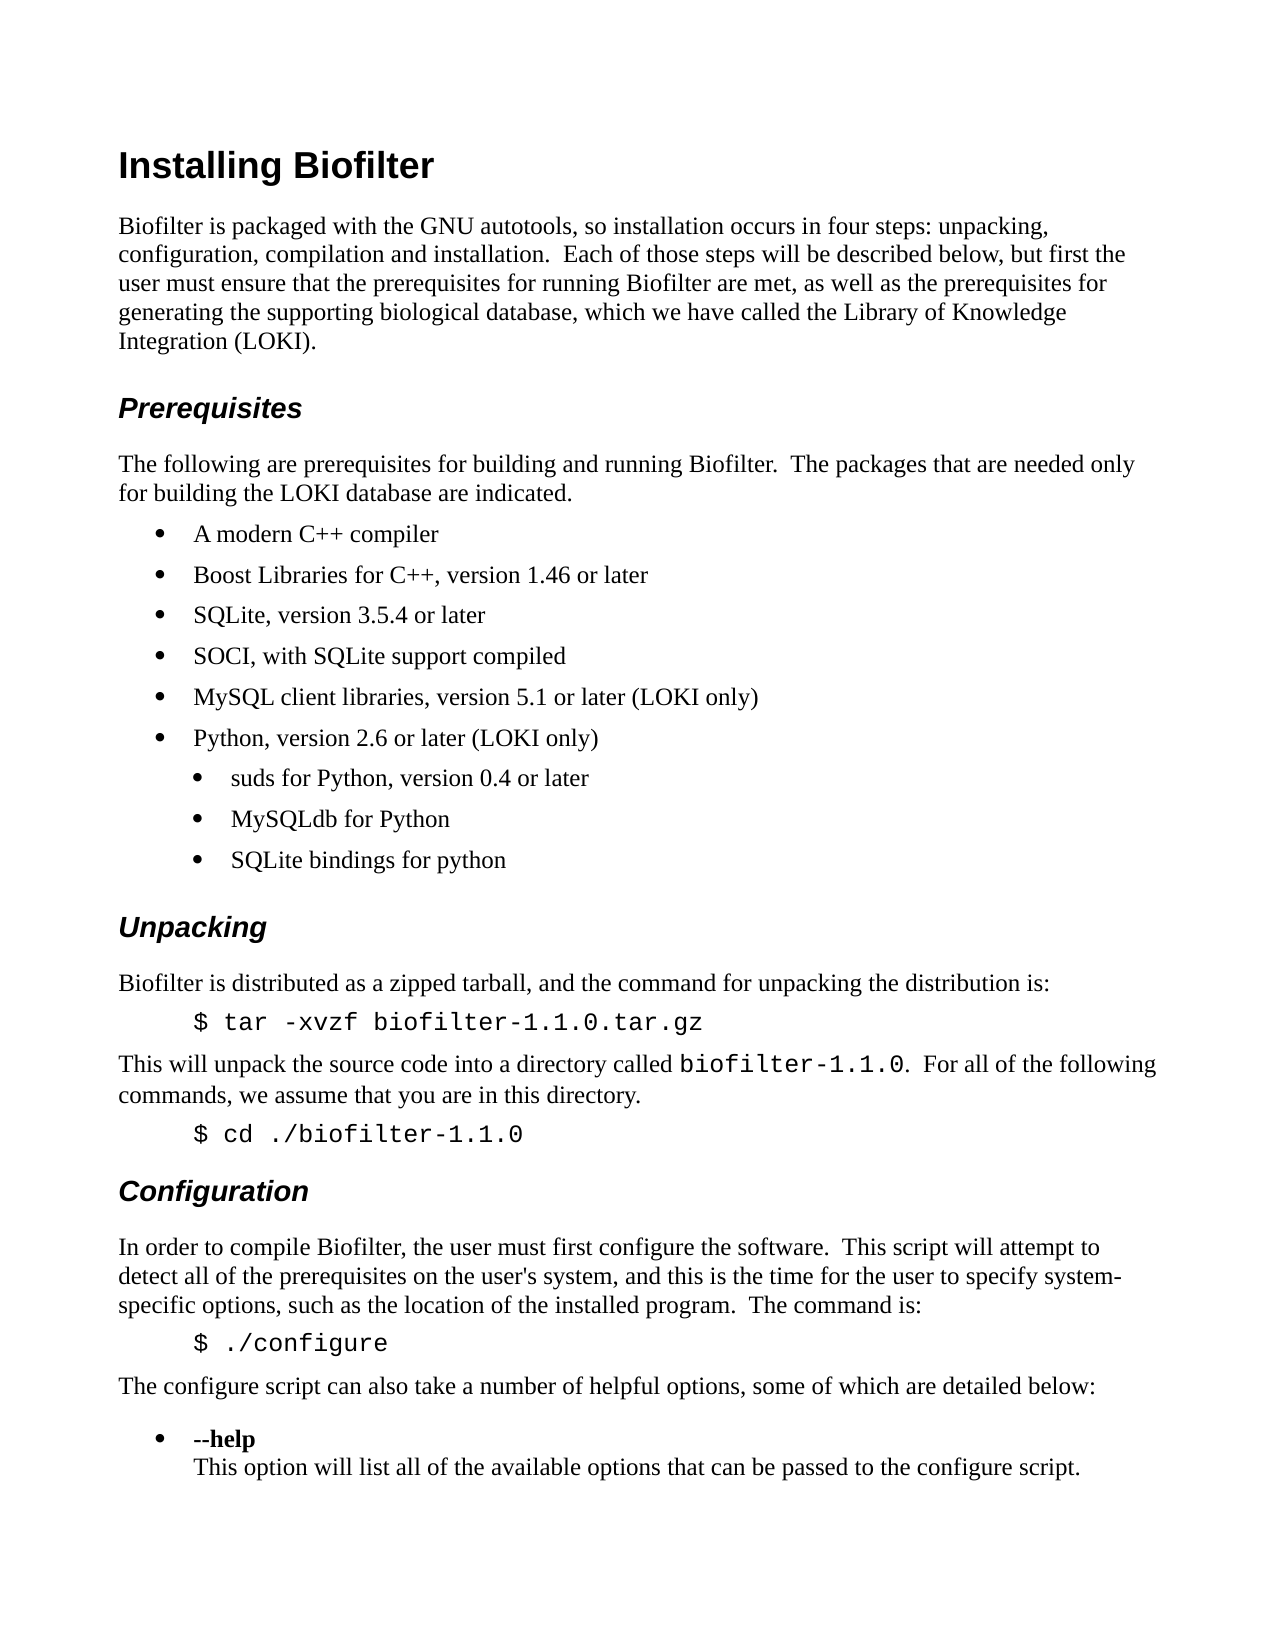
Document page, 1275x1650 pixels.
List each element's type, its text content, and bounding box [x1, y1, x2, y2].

text Biofilter is distributed as a zipped tarball, and the command for unpacking the distribution is: [118, 968, 1157, 997]
text This will unpack the source code into a directory called biofilter-1.1.0. For all of the following commands, we assume that you are in this directory. [118, 1049, 1157, 1109]
list Python, version 2.6 or later (LOKI only) [156, 723, 1157, 751]
text $ cd ./biofilter-1.1.0 [193, 1121, 1082, 1149]
subtitle Prerequisites [118, 391, 1157, 425]
text Biofilter is packaged with the GNU autotools, so installation occurs in four steps: unpacking, configuration, compilation and installation. Each of those steps will be described below, but first the user must ensure that the prerequisites for running Biofilter are met, as well as the prerequisites for generating the supporting biological database, which we have called the Library of Knowledge Integration (LOKI). [118, 211, 1157, 354]
list SOCI, with SQLite support compiled [156, 641, 1157, 670]
text $ tar -xvzf biofilter-1.1.0.tar.gz [193, 1009, 1082, 1038]
text The configure script can also take a number of helpful options, some of which are detailed below: [118, 1371, 1157, 1400]
list SQLite, version 3.5.4 or later [156, 600, 1157, 629]
subtitle Installing Biofilter [118, 143, 1157, 186]
list MySQLdb for Python [193, 804, 1157, 833]
list --help This option will list all of the available options that can be passed to the configure script. [156, 1424, 1157, 1481]
text The following are prerequisites for building and running Biofilter. The packages that are needed only for building the LOKI database are indicated. [118, 449, 1157, 507]
list SQLite bindings for python [193, 845, 1157, 873]
list MySQL client libraries, version 5.1 or later (LOKI only) [156, 682, 1157, 711]
subtitle Unpacking [118, 911, 1157, 944]
list Boost Libraries for C++, version 1.46 or later [156, 560, 1157, 588]
text $ ./configure [193, 1331, 1082, 1359]
text In order to compile Biofilter, the user must first configure the software. This script will attempt to detect all of the prerequisites on the user's system, and this is the time for the user to specify system-specific options, such as the location of the installed program. The command is: [118, 1232, 1157, 1319]
list A modern C++ compiler [156, 519, 1157, 548]
list suds for Python, version 0.4 or later [193, 763, 1157, 792]
subtitle Configuration [118, 1174, 1157, 1208]
